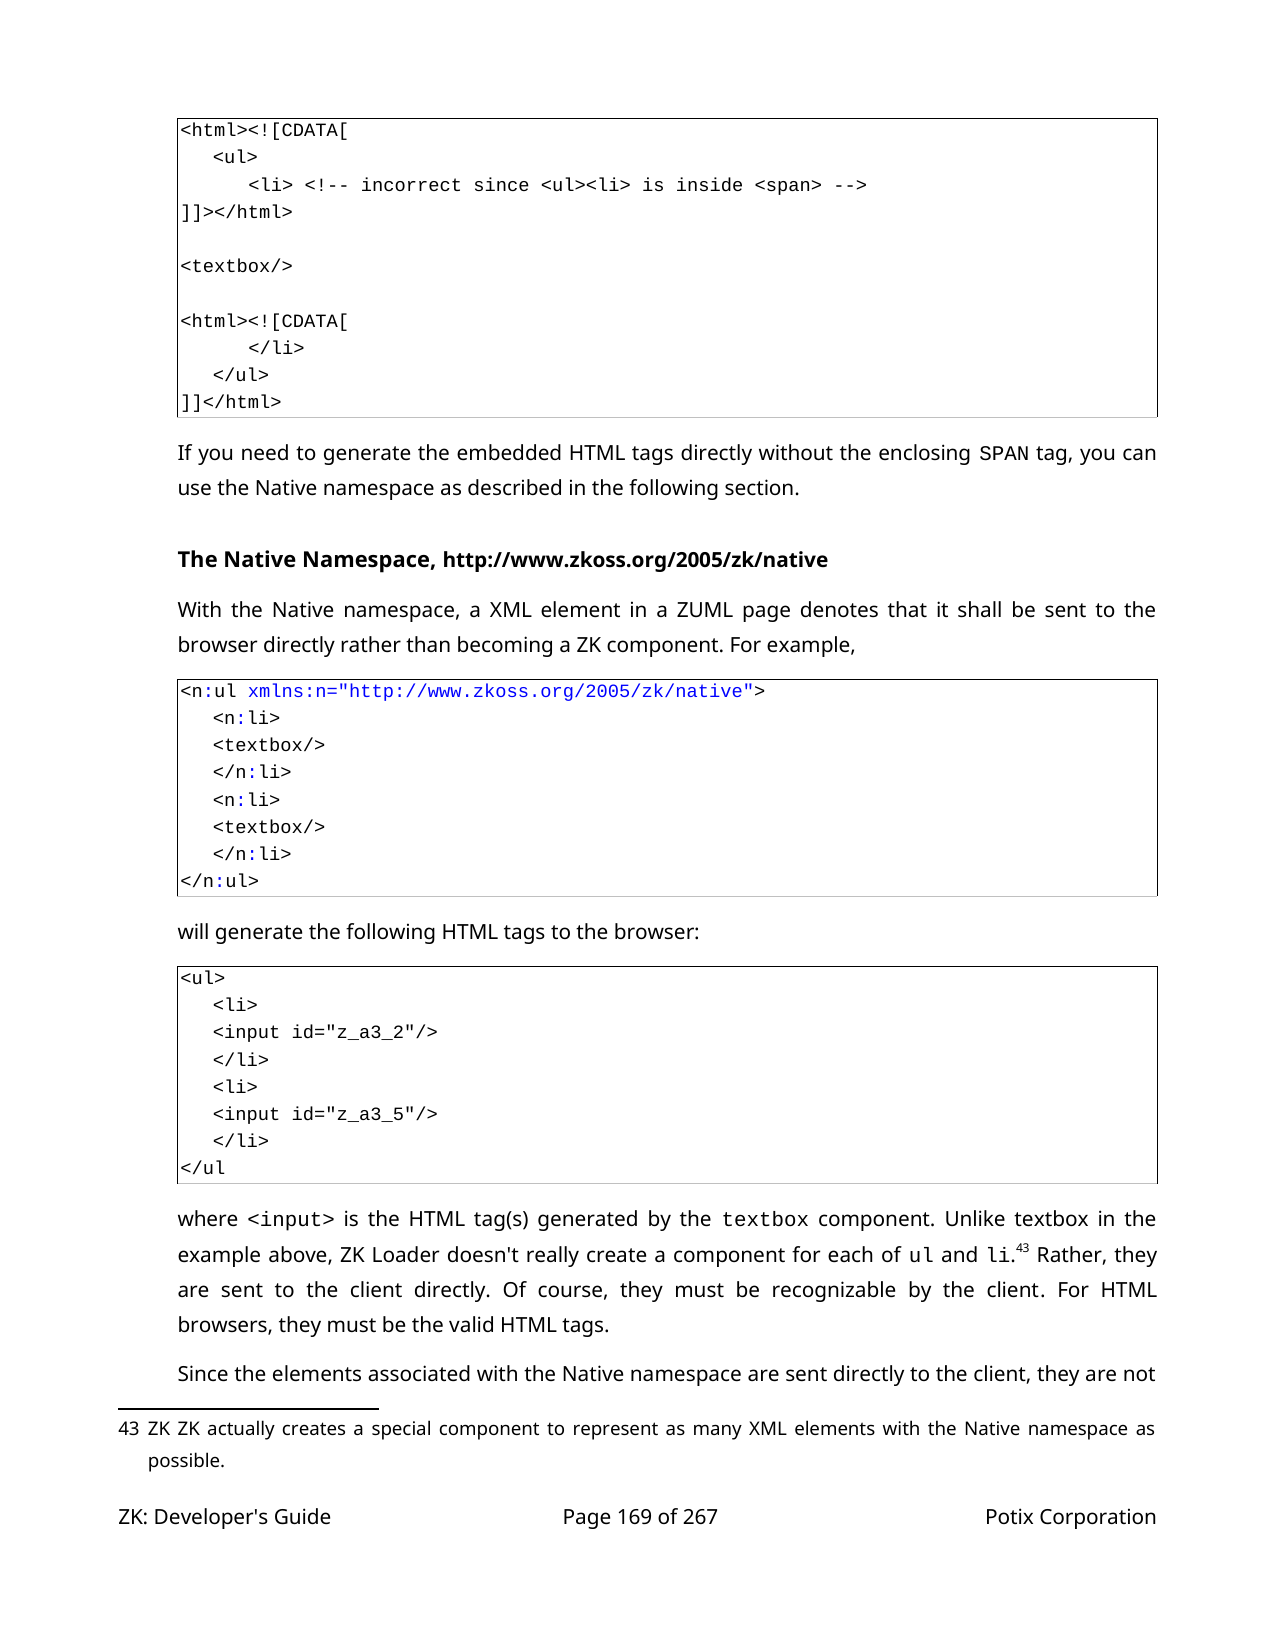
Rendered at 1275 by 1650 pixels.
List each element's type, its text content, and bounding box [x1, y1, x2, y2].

text <li> [178, 993, 1157, 1017]
text </li> [178, 336, 1157, 360]
text <n:li> [178, 706, 1157, 730]
text <n:li> [178, 788, 1157, 812]
text Since the elements associated with the Native namespace are sent directly to the client, they are not [177, 1359, 1157, 1387]
text </ul [178, 1156, 1157, 1183]
text ]]></html> [178, 200, 1157, 224]
text If you need to generate the embedded HTML tags directly without the enclosing SPAN tag, you can use the Native namespace as described in the following section. [177, 438, 1157, 502]
text </ul> [178, 363, 1157, 387]
text </n:li> [178, 760, 1157, 785]
text <ul> [178, 145, 1157, 169]
text <html><![CDATA[ [178, 119, 1157, 142]
text </li> [178, 1129, 1157, 1153]
subtitle The Native Namespace, http://www.zkoss.org/2005/zk/native [177, 544, 1157, 574]
text <html><![CDATA[ [178, 308, 1157, 333]
text </n:li> [178, 842, 1157, 866]
text <textbox/> [178, 733, 1157, 757]
text where <input> is the HTML tag(s) generated by the textbox component. Unlike textbox in the example above, ZK Loader doesn't really create a component for each of ul and li. Rather, they are sent to the client directly. Of course, they must be recognizable by the client. For HTML browsers, they must be the valid HTML tags. [177, 1204, 1157, 1339]
text <li> [178, 1075, 1157, 1099]
text ZK ZK actually creates a special component to represent as many XML elements with the Native namespace as possible. [118, 1416, 1157, 1473]
text </n:ul> [178, 869, 1157, 896]
text <n:ul xmlns:n="http://www.zkoss.org/2005/zk/native"> [178, 680, 1157, 703]
text With the Native namespace, a XML element in a ZUML page denotes that it shall be sent to the browser directly rather than becoming a ZK component. For example, [177, 595, 1157, 658]
text ]]</html> [178, 390, 1157, 417]
text <li> <!-- incorrect since <ul><li> is inside <span> --> [178, 172, 1157, 197]
text </li> [178, 1047, 1157, 1072]
text will generate the following HTML tags to the browser: [177, 917, 1157, 945]
text <ul> [178, 967, 1157, 990]
text <input id="z_a3_5"/> [178, 1102, 1157, 1126]
text <textbox/> [178, 815, 1157, 839]
text <input id="z_a3_2"/> [178, 1020, 1157, 1044]
text <textbox/> [178, 254, 1157, 278]
